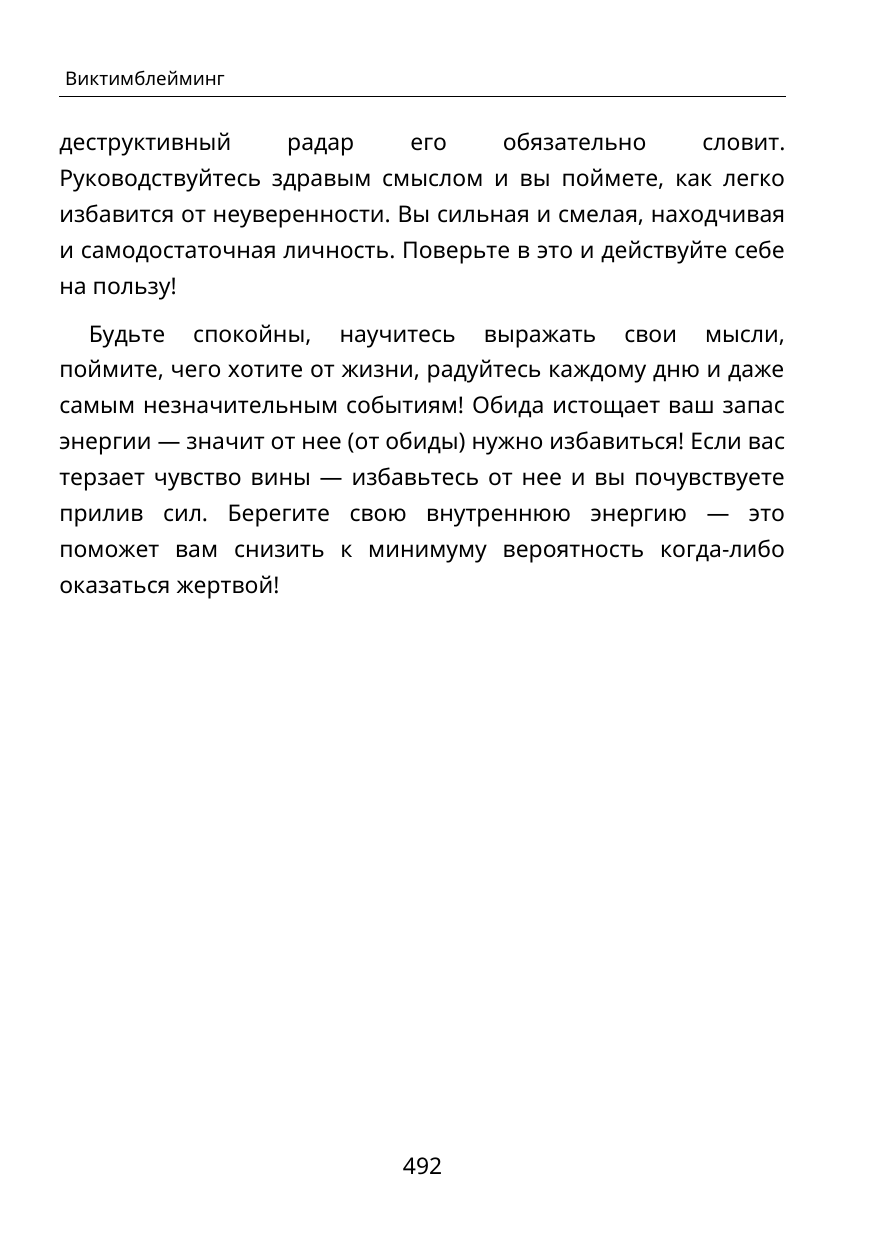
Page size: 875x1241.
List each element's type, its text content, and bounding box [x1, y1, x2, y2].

text деструктивный радар его обязательно словит. Руководствуйтесь здравым смыслом и вы поймете, как легко избавится от неуверенности. Вы сильная и смелая, находчивая и самодостаточная личность. Поверьте в это и действуйте себе на пользу! [59, 126, 786, 301]
text Будьте спокойны, научитесь выражать свои мысли, поймите, чего хотите от жизни, радуйтесь каждому дню и даже самым незначительным событиям! Обида истощает ваш запас энергии — значит от нее (от обиды) нужно избавиться! Если вас терзает чувство вины — избавьтесь от нее и вы почувствуете прилив сил. Берегите свою внутреннюю энергию — это поможет вам снизить к минимуму вероятность когда-либо оказаться жертвой! [59, 317, 786, 600]
